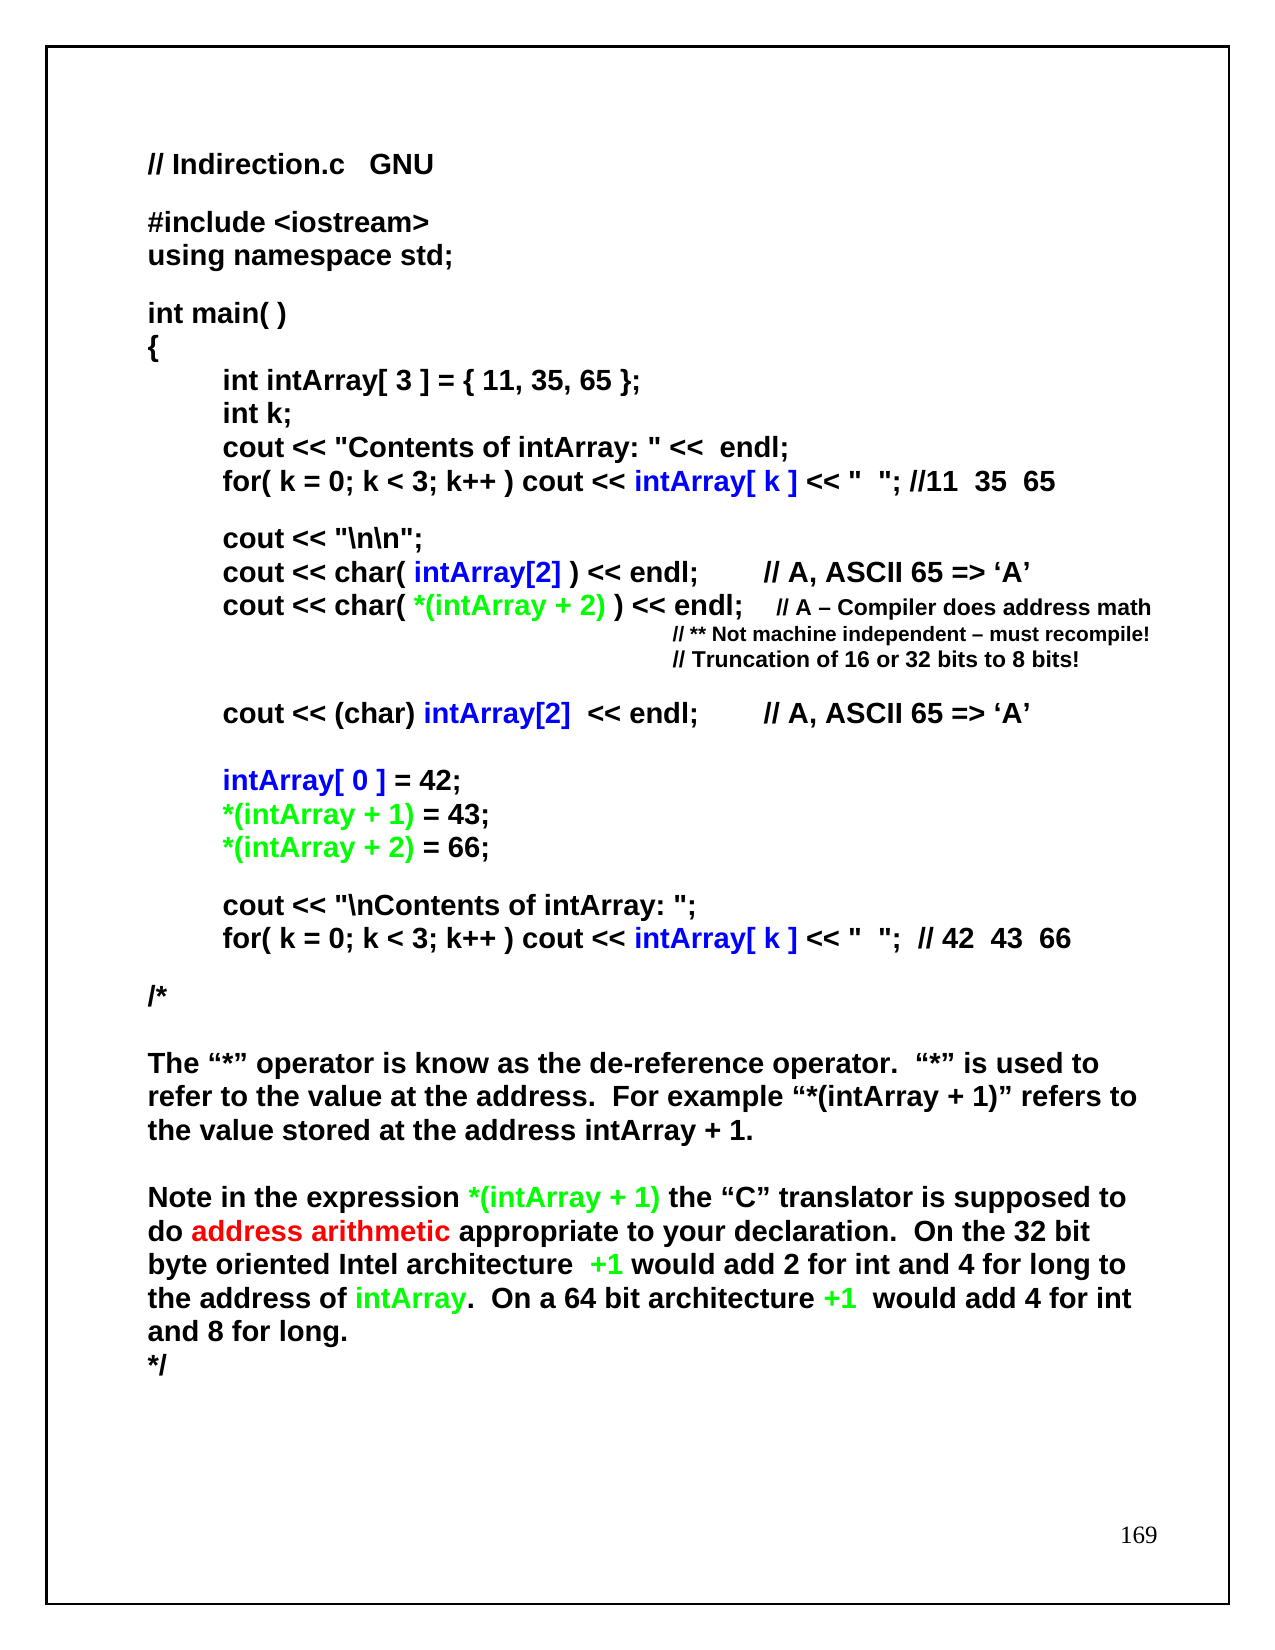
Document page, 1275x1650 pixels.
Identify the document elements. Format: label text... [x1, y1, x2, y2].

text The “*” operator is know as the de-reference operator. “*” is used to refer to the value at the address. For example “*(intArray + 1)” refers to the value stored at the address intArray + 1. [147, 1046, 1158, 1146]
text cout << "\nContents of intArray: "; [147, 888, 1158, 921]
text */ [147, 1348, 1158, 1381]
text /* [147, 979, 1158, 1012]
text #include <iostream> [147, 205, 1158, 238]
text cout << char( *(intArray + 2) ) << endl; // A – Compiler does address math [147, 588, 1158, 622]
text cout << (char) intArray[2] << endl; // A, ASCII 65 => ‘A’ [147, 696, 1158, 729]
text Note in the expression *(intArray + 1) the “C” translator is supposed to do address arithmetic appropriate to your declaration. On the 32 bit byte oriented Intel architecture +1 would add 2 for int and 4 for long to the address of intArray. On a 64 bit architecture +1 would add 4 for int and 8 for long. [147, 1180, 1158, 1348]
text { [147, 329, 1158, 363]
text using namespace std; [147, 238, 1158, 272]
text cout << char( intArray[2] ) << endl; // A, ASCII 65 => ‘A’ [147, 555, 1158, 588]
text for( k = 0; k < 3; k++ ) cout << intArray[ k ] << " "; //11 35 65 [147, 464, 1158, 497]
text // Truncation of 16 or 32 bits to 8 bits! [147, 646, 1158, 672]
text intArray[ 0 ] = 42; [147, 763, 1158, 797]
text // Indirection.c GNU [147, 147, 1158, 181]
text cout << "Contents of intArray: " << endl; [147, 430, 1158, 464]
text int k; [147, 397, 1158, 430]
text int main( ) [147, 296, 1158, 329]
text *(intArray + 2) = 66; [147, 830, 1158, 864]
text // ** Not machine independent – must recompile! [147, 622, 1158, 646]
text for( k = 0; k < 3; k++ ) cout << intArray[ k ] << " "; // 42 43 66 [147, 921, 1158, 955]
text int intArray[ 3 ] = { 11, 35, 65 }; [147, 363, 1158, 397]
text cout << "\n\n"; [147, 521, 1158, 555]
text *(intArray + 1) = 43; [147, 797, 1158, 830]
